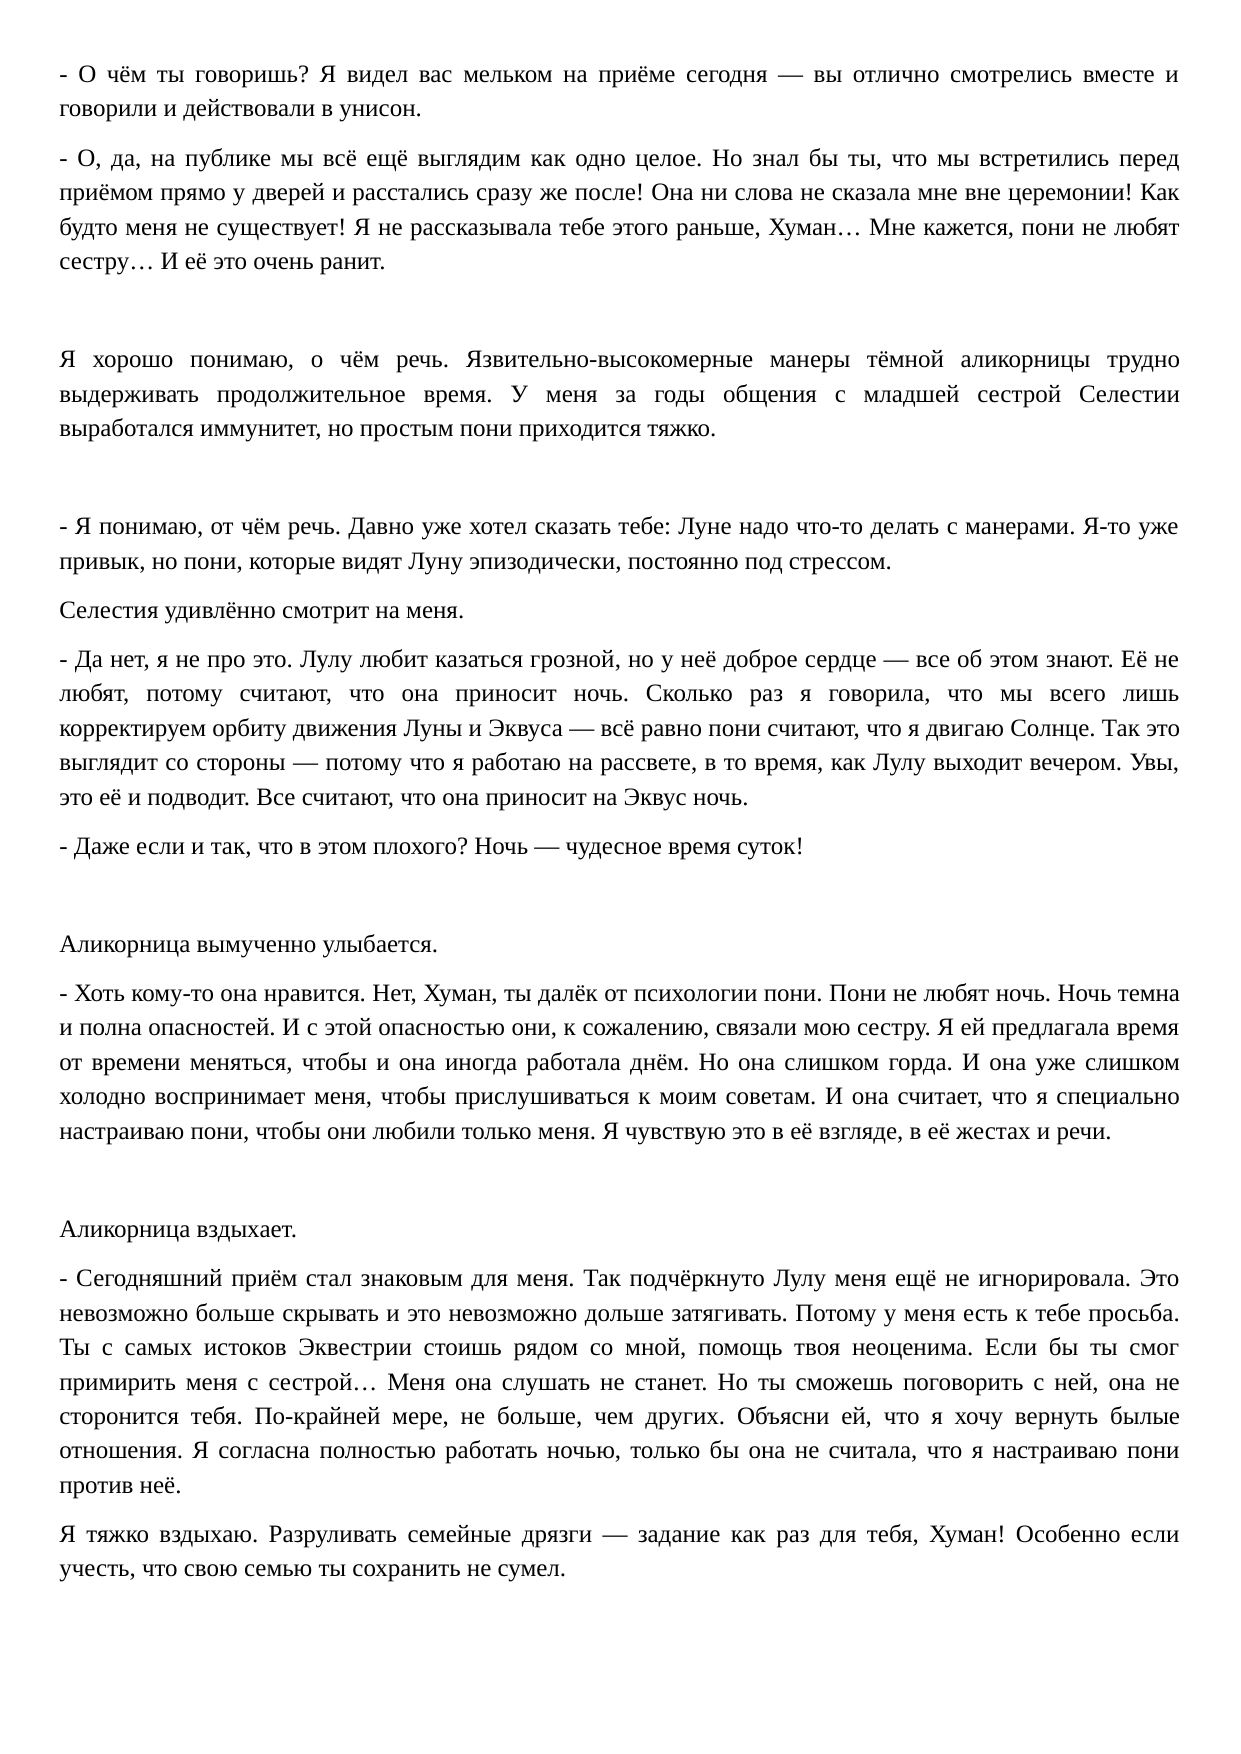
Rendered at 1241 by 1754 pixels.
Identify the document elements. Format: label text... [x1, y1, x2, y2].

text Аликорница вымученно улыбается. [59, 929, 1181, 958]
text - Я понимаю, от чём речь. Давно уже хотел сказать тебе: Луне надо что-то делать с манерами. Я-то уже привык, но пони, которые видят Луну эпизодически, постоянно под стрессом. [59, 511, 1181, 574]
text Селестия удивлённо смотрит на меня. [59, 595, 1181, 623]
text Я хорошо понимаю, о чём речь. Язвительно-высокомерные манеры тёмной аликорницы трудно выдерживать продолжительное время. У меня за годы общения с младшей сестрой Селестии выработался иммунитет, но простым пони приходится тяжко. [59, 344, 1181, 442]
text - Хоть кому-то она нравится. Нет, Хуман, ты далёк от психологии пони. Пони не любят ночь. Ночь темна и полна опасностей. И с этой опасностью они, к сожалению, связали мою сестру. Я ей предлагала время от времени меняться, чтобы и она иногда работала днём. Но она слишком горда. И она уже слишком холодно воспринимает меня, чтобы прислушиваться к моим советам. И она считает, что я специально настраиваю пони, чтобы они любили только меня. Я чувствую это в её взгляде, в её жестах и речи. [59, 978, 1181, 1145]
text - О, да, на публике мы всё ещё выглядим как одно целое. Но знал бы ты, что мы встретились перед приёмом прямо у дверей и расстались сразу же после! Она ни слова не сказала мне вне церемонии! Как будто меня не существует! Я не рассказывала тебе этого раньше, Хуман… Мне кажется, пони не любят сестру… И её это очень ранит. [59, 143, 1181, 275]
text - О чём ты говоришь? Я видел вас мельком на приёме сегодня — вы отлично смотрелись вместе и говорили и действовали в унисон. [59, 59, 1181, 122]
text - Да нет, я не про это. Лулу любит казаться грозной, но у неё доброе сердце — все об этом знают. Её не любят, потому считают, что она приносит ночь. Сколько раз я говорила, что мы всего лишь корректируем орбиту движения Луны и Эквуса — всё равно пони считают, что я двигаю Солнце. Так это выглядит со стороны — потому что я работаю на рассвете, в то время, как Лулу выходит вечером. Увы, это её и подводит. Все считают, что она приносит на Эквус ночь. [59, 644, 1181, 811]
text - Сегодняшний приём стал знаковым для меня. Так подчёркнуто Лулу меня ещё не игнорировала. Это невозможно больше скрывать и это невозможно дольше затягивать. Потому у меня есть к тебе просьба. Ты с самых истоков Эквестрии стоишь рядом со мной, помощь твоя неоценима. Если бы ты смог примирить меня с сестрой… Меня она слушать не станет. Но ты сможешь поговорить с ней, она не сторонится тебя. По-крайней мере, не больше, чем других. Объясни ей, что я хочу вернуть былые отношения. Я согласна полностью работать ночью, только бы она не считала, что я настраиваю пони против неё. [59, 1263, 1181, 1499]
text Аликорница вздыхает. [59, 1214, 1181, 1243]
text - Даже если и так, что в этом плохого? Ночь — чудесное время суток! [59, 831, 1181, 859]
text Я тяжко вздыхаю. Разруливать семейные дрязги — задание как раз для тебя, Хуман! Особенно если учесть, что свою семью ты сохранить не сумел. [59, 1519, 1181, 1582]
